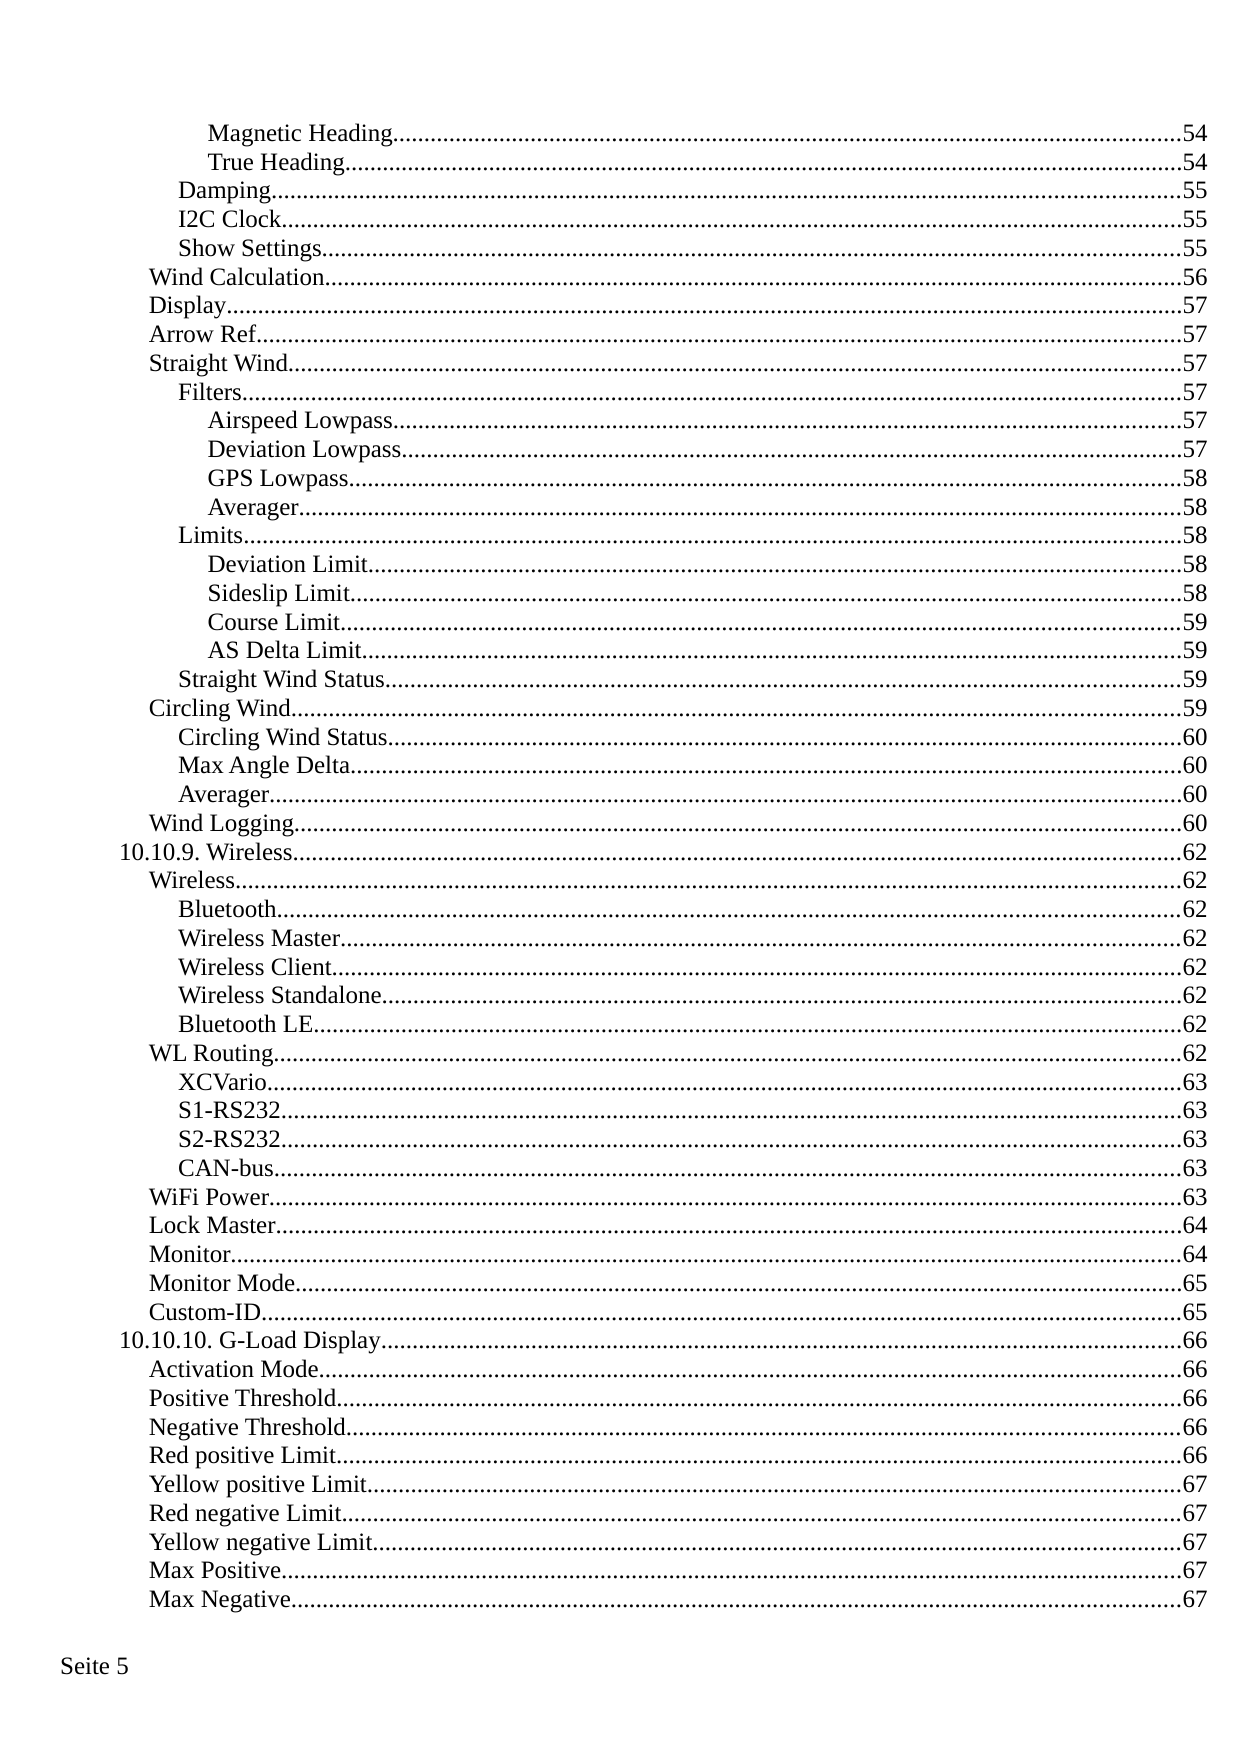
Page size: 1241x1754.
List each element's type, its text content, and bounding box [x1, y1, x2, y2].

text CAN-bus 63 [178, 1153, 1207, 1182]
text Wireless Master 62 [178, 923, 1207, 952]
text Yellow negative Limit 67 [148, 1527, 1207, 1556]
text Max Negative 67 [148, 1584, 1207, 1613]
text Arrow Ref 57 [148, 319, 1207, 348]
text Course Limit 59 [207, 607, 1207, 636]
text Limits 58 [178, 521, 1207, 549]
text Max Angle Delta 60 [178, 751, 1207, 779]
text Straight Wind Status 59 [178, 664, 1207, 693]
text 10.10.9. Wireless 62 [119, 837, 1207, 866]
text Lock Master 64 [148, 1211, 1207, 1239]
text Circling Wind 59 [148, 693, 1207, 722]
text Averager 60 [178, 779, 1207, 808]
text AS Delta Limit 59 [207, 636, 1207, 664]
text Circling Wind Status 60 [178, 722, 1207, 751]
text Wireless Client 62 [178, 952, 1207, 981]
text Custom-ID 65 [148, 1297, 1207, 1326]
text Red negative Limit. 67 [148, 1498, 1207, 1527]
text Max Positive 67 [148, 1556, 1207, 1584]
text Wind Logging 60 [148, 808, 1207, 837]
text Negative Threshold 66 [148, 1412, 1207, 1441]
text I2C Clock 55 [178, 204, 1207, 233]
text XCVario 63 [178, 1067, 1207, 1096]
text Averager 58 [207, 492, 1207, 521]
text WL Routing 62 [148, 1038, 1207, 1067]
text Wireless Standalone 62 [178, 981, 1207, 1009]
text Red positive Limit 66 [148, 1441, 1207, 1469]
text Wind Calculation 56 [148, 262, 1207, 291]
text S1-RS232 63 [178, 1096, 1207, 1124]
text Activation Mode 66 [148, 1354, 1207, 1383]
text Damping 55 [178, 176, 1207, 204]
text Straight Wind 57 [148, 348, 1207, 377]
text Yellow positive Limit 67 [148, 1469, 1207, 1498]
text GPS Lowpass 58 [207, 463, 1207, 492]
text Display 57 [148, 291, 1207, 319]
text Monitor 64 [148, 1239, 1207, 1268]
text Wireless 62 [148, 866, 1207, 894]
text S2-RS232 63 [178, 1124, 1207, 1153]
text WiFi Power 63 [148, 1182, 1207, 1211]
text Positive Threshold 66 [148, 1383, 1207, 1412]
text Bluetooth 62 [178, 894, 1207, 923]
text Deviation Lowpass 57 [207, 434, 1207, 463]
text Show Settings 55 [178, 233, 1207, 262]
text Monitor Mode 65 [148, 1268, 1207, 1297]
text Bluetooth LE 62 [178, 1009, 1207, 1038]
text Magnetic Heading 54 [207, 118, 1207, 147]
text Filters 57 [178, 377, 1207, 406]
text Deviation Limit 58 [207, 549, 1207, 578]
text Sideslip Limit 58 [207, 578, 1207, 607]
text 10.10.10. G-Load Display 66 [119, 1326, 1207, 1354]
text Airspeed Lowpass 57 [207, 406, 1207, 434]
text True Heading 54 [207, 147, 1207, 176]
